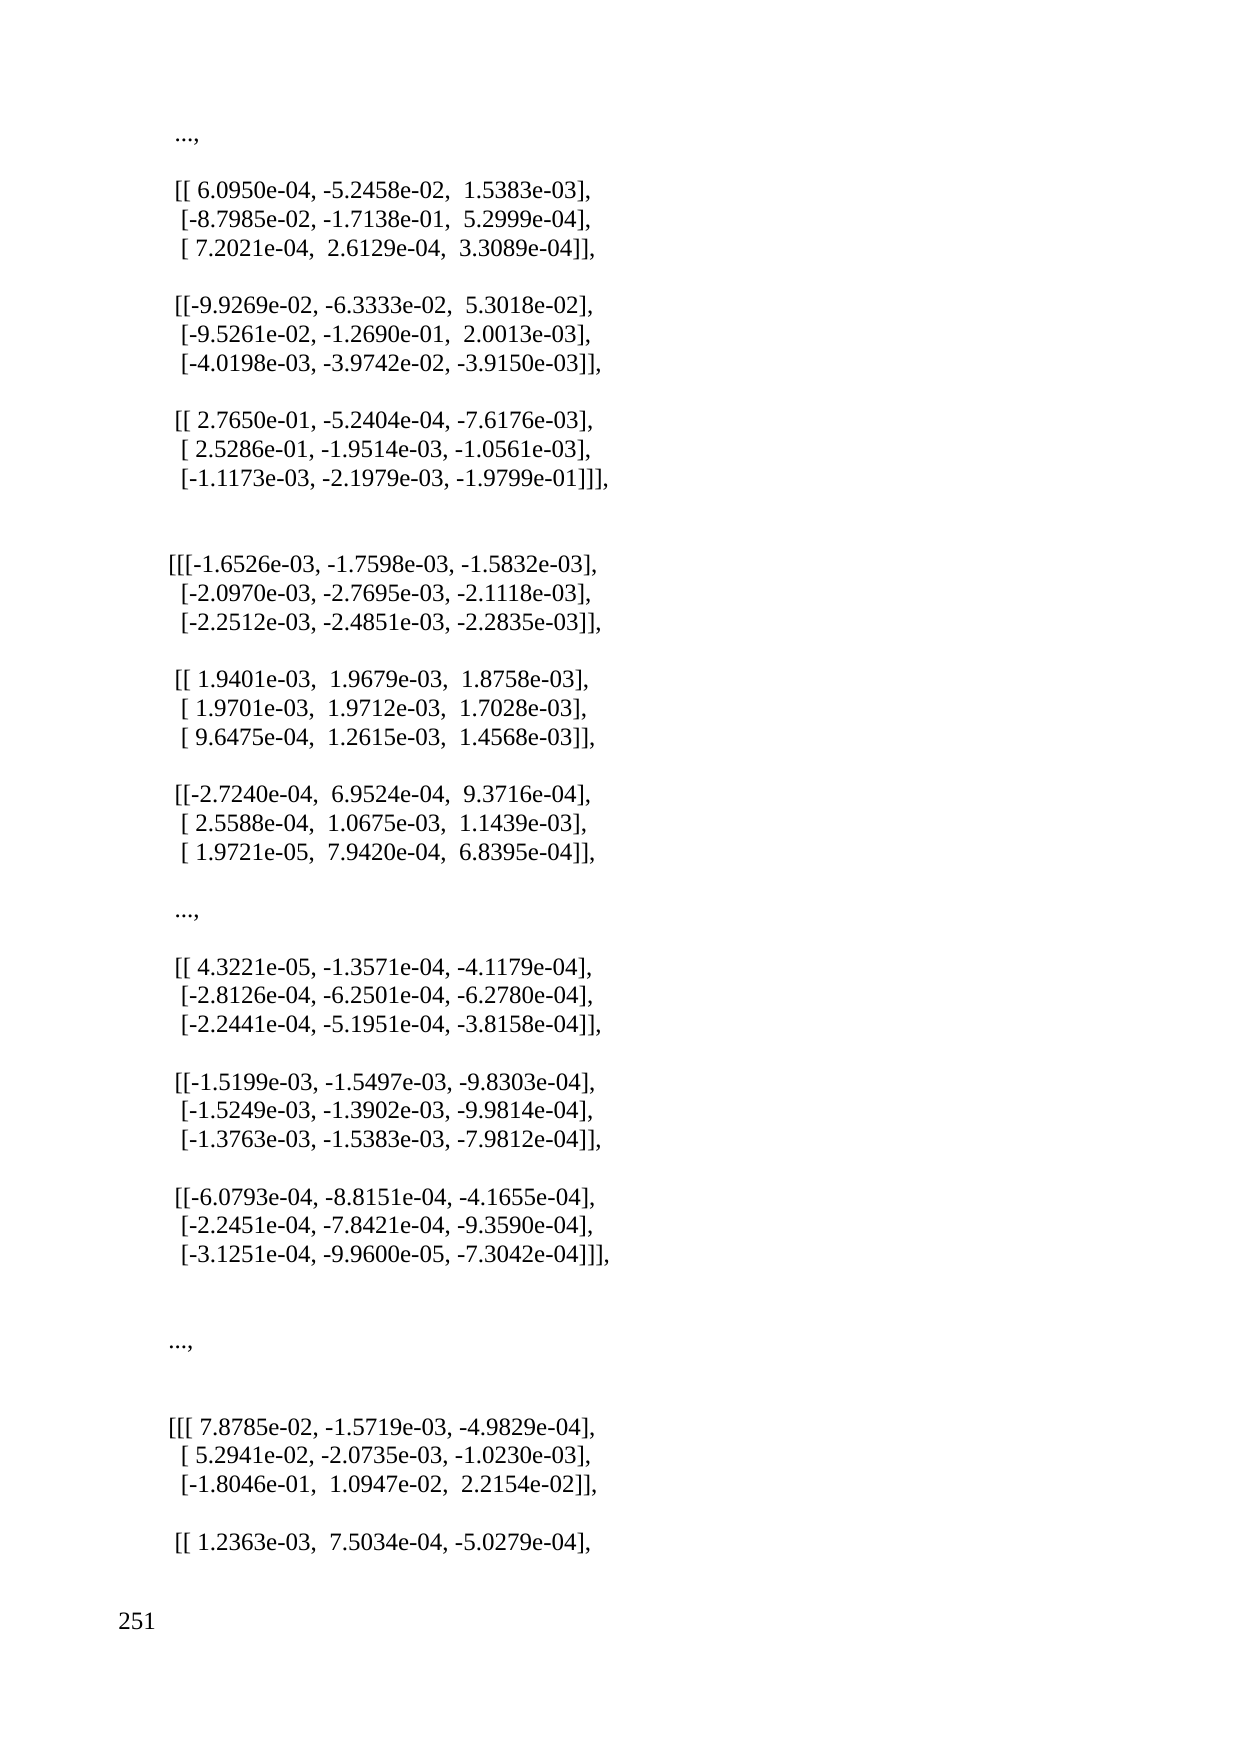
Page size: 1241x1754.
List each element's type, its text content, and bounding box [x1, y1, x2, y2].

text [ 9.6475e-04, 1.2615e-03, 1.4568e-03]], [118, 722, 1122, 751]
text [[-6.0793e-04, -8.8151e-04, -4.1655e-04], [118, 1182, 1122, 1211]
text [ 1.9701e-03, 1.9712e-03, 1.7028e-03], [118, 693, 1122, 722]
text ..., [118, 118, 1122, 147]
text [-1.3763e-03, -1.5383e-03, -7.9812e-04]], [118, 1124, 1122, 1153]
text [[-2.7240e-04, 6.9524e-04, 9.3716e-04], [118, 779, 1122, 808]
text [-1.5249e-03, -1.3902e-03, -9.9814e-04], [118, 1096, 1122, 1124]
text [[ 2.7650e-01, -5.2404e-04, -7.6176e-03], [118, 406, 1122, 434]
text [[ 6.0950e-04, -5.2458e-02, 1.5383e-03], [118, 176, 1122, 204]
text ..., [118, 894, 1122, 923]
text [-1.8046e-01, 1.0947e-02, 2.2154e-02]], [118, 1469, 1122, 1498]
text [[ 4.3221e-05, -1.3571e-04, -4.1179e-04], [118, 952, 1122, 981]
text [ 2.5286e-01, -1.9514e-03, -1.0561e-03], [118, 434, 1122, 463]
text [-2.0970e-03, -2.7695e-03, -2.1118e-03], [118, 578, 1122, 607]
text [[[-1.6526e-03, -1.7598e-03, -1.5832e-03], [118, 549, 1122, 578]
text [-4.0198e-03, -3.9742e-02, -3.9150e-03]], [118, 348, 1122, 377]
text [[[ 7.8785e-02, -1.5719e-03, -4.9829e-04], [118, 1412, 1122, 1441]
text [ 7.2021e-04, 2.6129e-04, 3.3089e-04]], [118, 233, 1122, 262]
text [-9.5261e-02, -1.2690e-01, 2.0013e-03], [118, 319, 1122, 348]
text [ 1.9721e-05, 7.9420e-04, 6.8395e-04]], [118, 837, 1122, 866]
text [-2.2451e-04, -7.8421e-04, -9.3590e-04], [118, 1211, 1122, 1239]
text [-2.2441e-04, -5.1951e-04, -3.8158e-04]], [118, 1009, 1122, 1038]
text [-2.2512e-03, -2.4851e-03, -2.2835e-03]], [118, 607, 1122, 636]
text [ 5.2941e-02, -2.0735e-03, -1.0230e-03], [118, 1441, 1122, 1469]
text [-3.1251e-04, -9.9600e-05, -7.3042e-04]]], [118, 1239, 1122, 1268]
text [[ 1.2363e-03, 7.5034e-04, -5.0279e-04], [118, 1527, 1122, 1556]
text [-1.1173e-03, -2.1979e-03, -1.9799e-01]]], [118, 463, 1122, 492]
text [[ 1.9401e-03, 1.9679e-03, 1.8758e-03], [118, 664, 1122, 693]
text [[-9.9269e-02, -6.3333e-02, 5.3018e-02], [118, 291, 1122, 319]
text [ 2.5588e-04, 1.0675e-03, 1.1439e-03], [118, 808, 1122, 837]
text ..., [118, 1326, 1122, 1354]
text [-8.7985e-02, -1.7138e-01, 5.2999e-04], [118, 204, 1122, 233]
text [-2.8126e-04, -6.2501e-04, -6.2780e-04], [118, 981, 1122, 1009]
text [[-1.5199e-03, -1.5497e-03, -9.8303e-04], [118, 1067, 1122, 1096]
